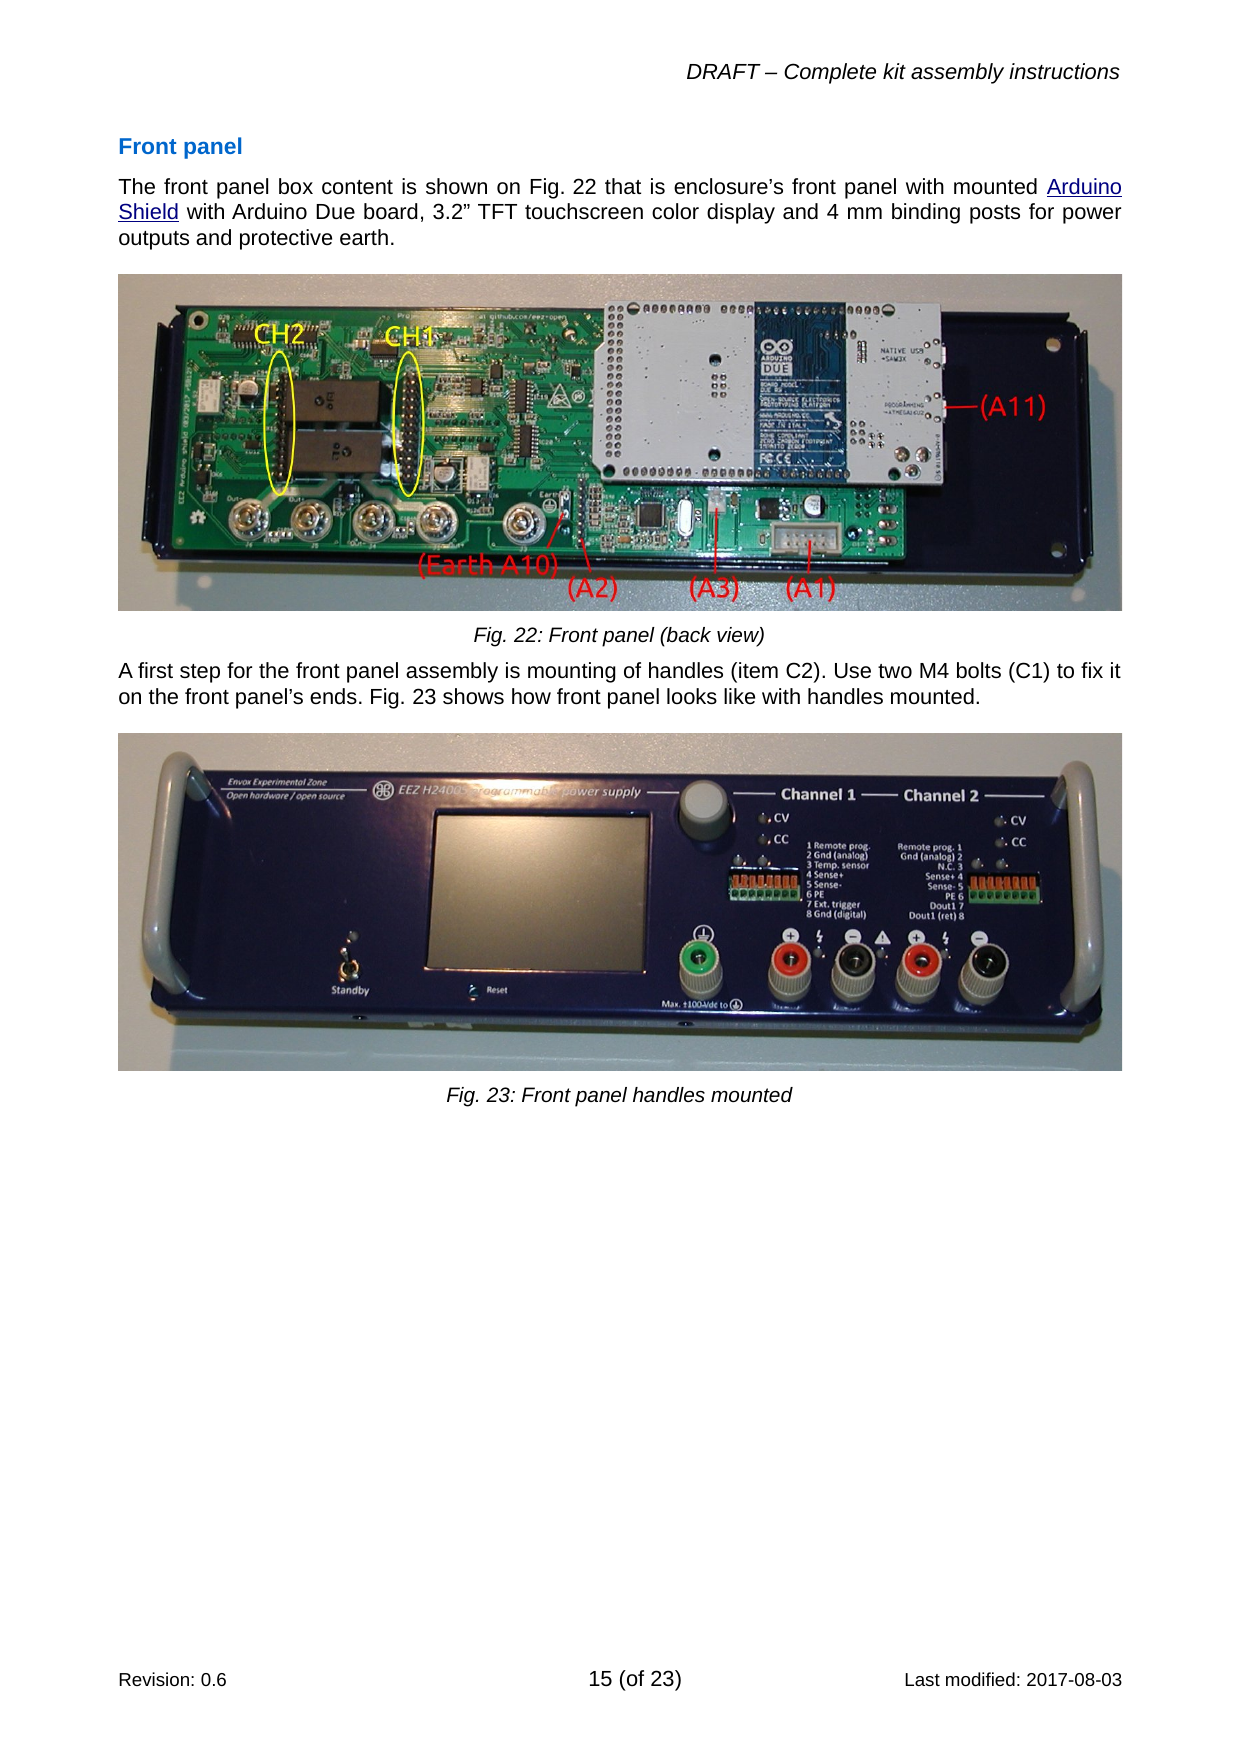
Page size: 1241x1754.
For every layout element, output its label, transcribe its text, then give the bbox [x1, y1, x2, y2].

text Fig. 22: Front panel (back view) [118, 611, 1122, 647]
text The front panel box content is shown on Fig. 22 that is enclosure’s front panel with mounted Arduino Shield with Arduino Due board, 3.2” TFT touchscreen color display and 4 mm binding posts for power outputs and protective earth. [118, 174, 1122, 249]
picture [118, 733, 1123, 1071]
text A first step for the front panel assembly is mounting of handles (item C2). Use two M4 bolts (C1) to fix it on the front panel’s ends. Fig. 23 shows how front panel looks like with handles mounted. [118, 647, 1122, 709]
subtitle Front panel [118, 133, 1122, 159]
picture [118, 274, 1123, 611]
text Fig. 23: Front panel handles mounted [118, 1071, 1122, 1107]
